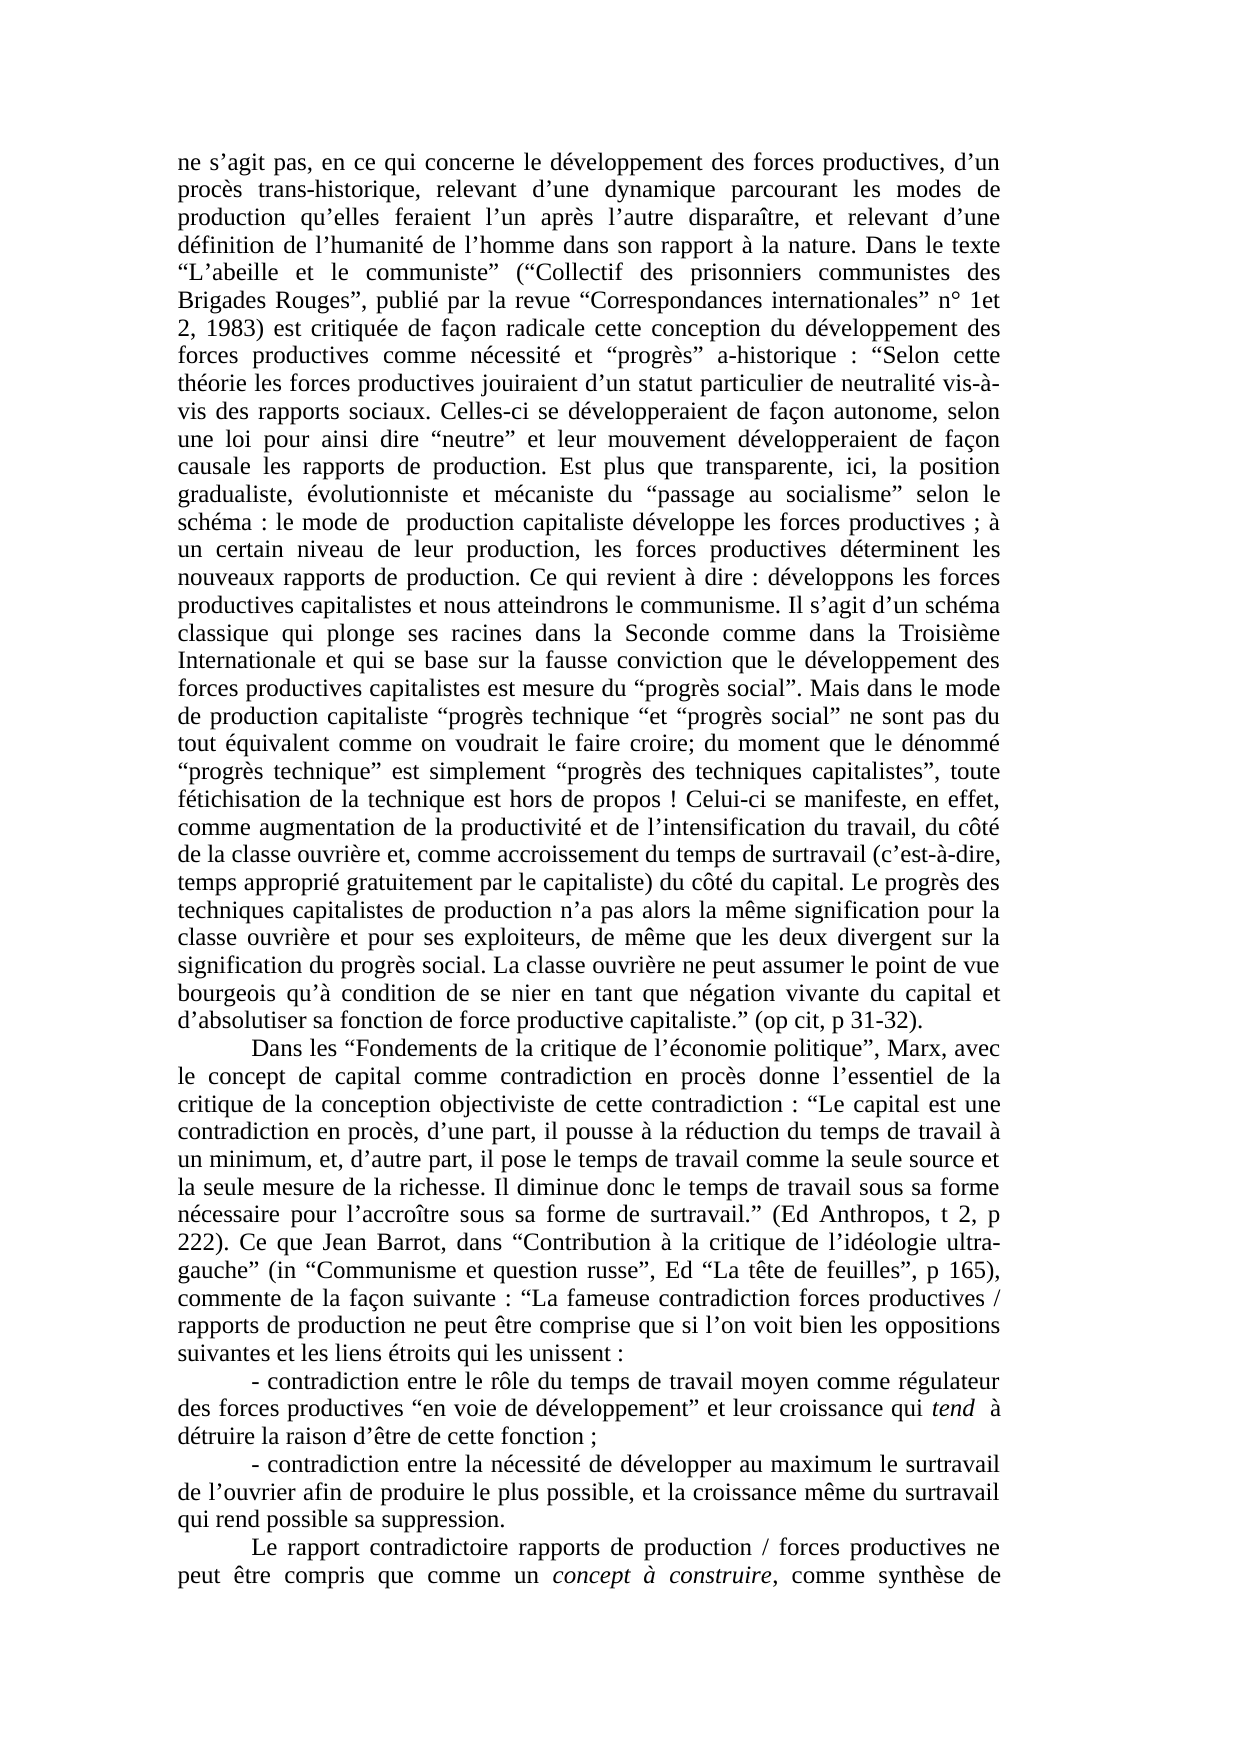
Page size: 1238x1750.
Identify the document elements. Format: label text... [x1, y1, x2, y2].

text - contradiction entre la nécessité de développer au maximum le surtravail de l’ouvrier afin de produire le plus possible, et la croissance même du surtravail qui rend possible sa suppression. [177, 1450, 1001, 1533]
text Dans les “Fondements de la critique de l’économie politique”, Marx, avec le concept de capital comme contradiction en procès donne l’essentiel de la critique de la conception objectiviste de cette contradiction : “Le capital est une contradiction en procès, d’une part, il pousse à la réduction du temps de travail à un minimum, et, d’autre part, il pose le temps de travail comme la seule source et la seule mesure de la richesse. Il diminue donc le temps de travail sous sa forme nécessaire pour l’accroître sous sa forme de surtravail.” (Ed Anthropos, t 2, p 222). Ce que Jean Barrot, dans “Contribution à la critique de l’idéologie ultra-gauche” (in “Communisme et question russe”, Ed “La tête de feuilles”, p 165), commente de la façon suivante : “La fameuse contradiction forces productives / rapports de production ne peut être comprise que si l’on voit bien les oppositions suivantes et les liens étroits qui les unissent : [177, 1034, 1001, 1367]
text Le rapport contradictoire rapports de production / forces productives ne peut être compris que comme un concept à construire, comme synthèse de [177, 1533, 1001, 1588]
text ne s’agit pas, en ce qui concerne le développement des forces productives, d’un procès trans-historique, relevant d’une dynamique parcourant les modes de production qu’elles feraient l’un après l’autre disparaître, et relevant d’une définition de l’humanité de l’homme dans son rapport à la nature. Dans le texte “L’abeille et le communiste” (“Collectif des prisonniers communistes des Brigades Rouges”, publié par la revue “Correspondances internationales” n° 1et 2, 1983) est critiquée de façon radicale cette conception du développement des forces productives comme nécessité et “progrès” a-historique : “Selon cette théorie les forces productives jouiraient d’un statut particulier de neutralité vis-à-vis des rapports sociaux. Celles-ci se développeraient de façon autonome, selon une loi pour ainsi dire “neutre” et leur mouvement développeraient de façon causale les rapports de production. Est plus que transparente, ici, la position gradualiste, évolutionniste et mécaniste du “passage au socialisme” selon le schéma : le mode de production capitaliste développe les forces productives ; à un certain niveau de leur production, les forces productives déterminent les nouveaux rapports de production. Ce qui revient à dire : développons les forces productives capitalistes et nous atteindrons le communisme. Il s’agit d’un schéma classique qui plonge ses racines dans la Seconde comme dans la Troisième Internationale et qui se base sur la fausse conviction que le développement des forces productives capitalistes est mesure du “progrès social”. Mais dans le mode de production capitaliste “progrès technique “et “progrès social” ne sont pas du tout équivalent comme on voudrait le faire croire; du moment que le dénommé “progrès technique” est simplement “progrès des techniques capitalistes”, toute fétichisation de la technique est hors de propos ! Celui-ci se manifeste, en effet, comme augmentation de la productivité et de l’intensification du travail, du côté de la classe ouvrière et, comme accroissement du temps de surtravail (c’est-à-dire, temps approprié gratuitement par le capitaliste) du côté du capital. Le progrès des techniques capitalistes de production n’a pas alors la même signification pour la classe ouvrière et pour ses exploiteurs, de même que les deux divergent sur la signification du progrès social. La classe ouvrière ne peut assumer le point de vue bourgeois qu’à condition de se nier en tant que négation vivante du capital et d’absolutiser sa fonction de force productive capitaliste.” (op cit, p 31-32). [177, 148, 1001, 1034]
text - contradiction entre le rôle du temps de travail moyen comme régulateur des forces productives “en voie de développement” et leur croissance qui tend à détruire la raison d’être de cette fonction ; [177, 1367, 1001, 1450]
